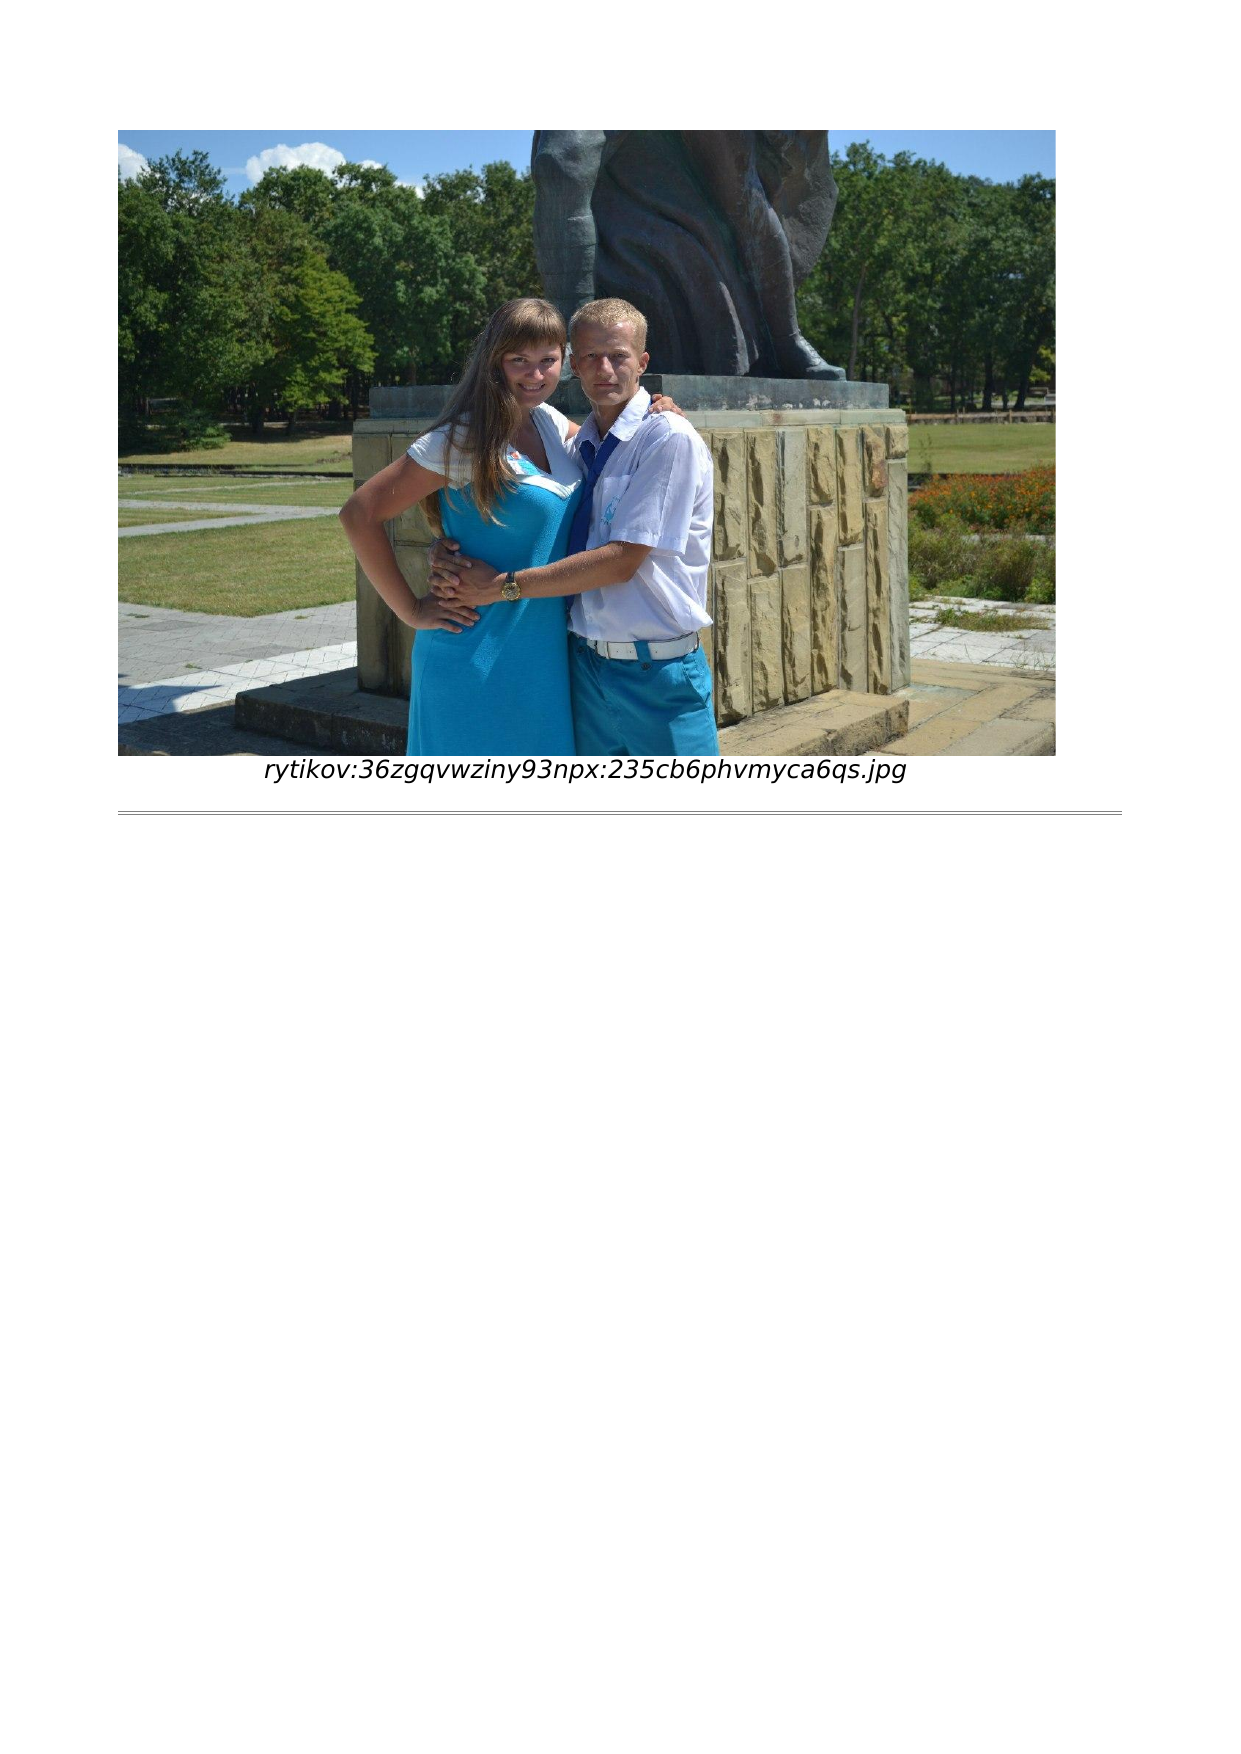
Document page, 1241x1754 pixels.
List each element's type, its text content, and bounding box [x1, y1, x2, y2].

picture [118, 130, 1056, 756]
picture [579, 730, 591, 756]
picture [518, 683, 522, 693]
picture [464, 641, 475, 646]
picture [494, 718, 505, 728]
picture [546, 636, 552, 643]
picture [585, 683, 591, 691]
picture [545, 719, 552, 728]
picture [489, 663, 505, 705]
picture [617, 750, 626, 756]
picture [572, 703, 579, 722]
picture [541, 743, 552, 756]
text rytikov:36zgqvwziny93npx:235cb6phvmyca6qs.jpg [118, 756, 1056, 784]
picture [553, 655, 563, 670]
picture [559, 726, 569, 740]
picture [546, 660, 572, 717]
picture [568, 739, 575, 756]
picture [626, 737, 641, 756]
